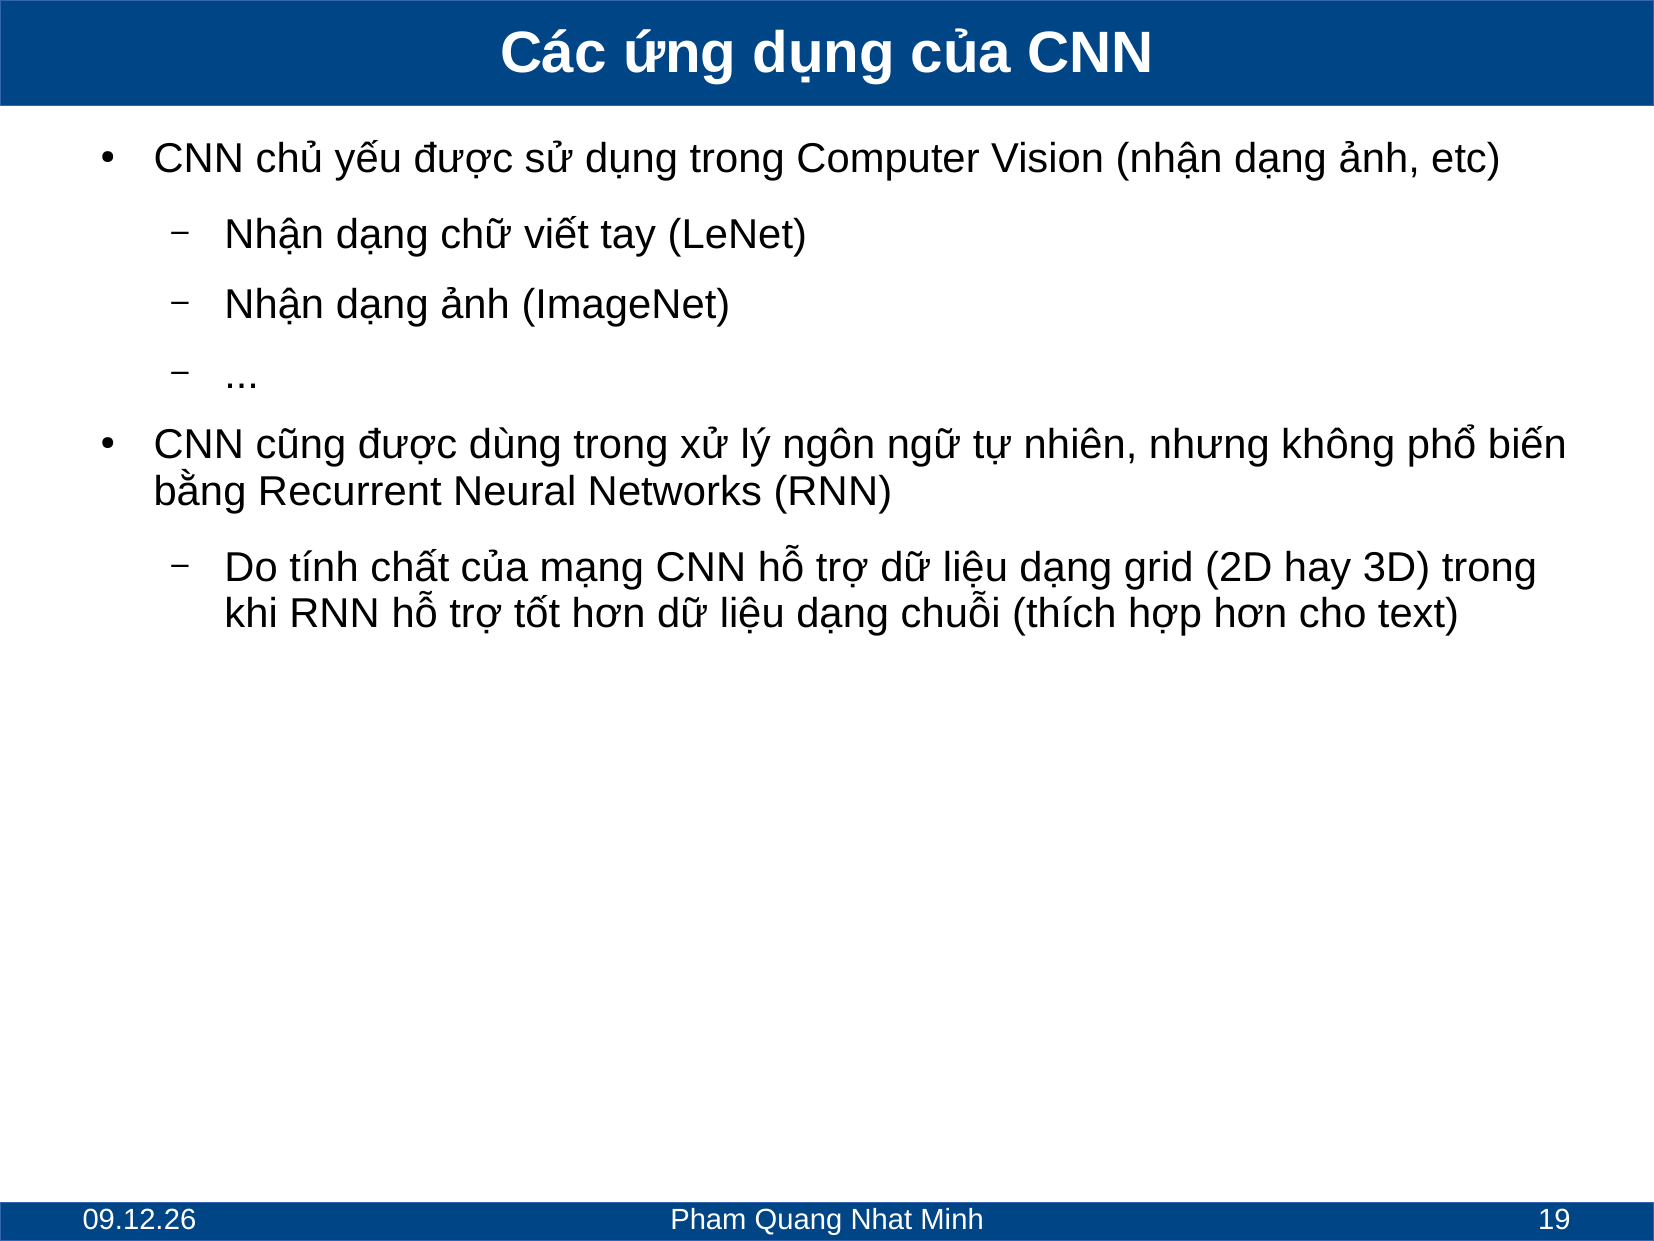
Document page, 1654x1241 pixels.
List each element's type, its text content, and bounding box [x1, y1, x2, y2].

list CNN chủ yếu được sử dụng trong Computer Vision (nhận dạng ảnh, etc) Nhận dạng chữ viết tay (LeNet) Nhận dạng ảnh (ImageNet) ... CNN cũng được dùng trong xử lý ngôn ngữ tự nhiên, nhưng không phổ biến bằng Recurrent Neural Networks (RNN) Do tính chất của mạng CNN hỗ trợ dữ liệu dạng grid (2D hay 3D) trong khi RNN hỗ trợ tốt hơn dữ liệu dạng chuỗi (thích hợp hơn cho text) [82, 135, 1571, 855]
title Các ứng dụng của CNN [0, 0, 1654, 106]
